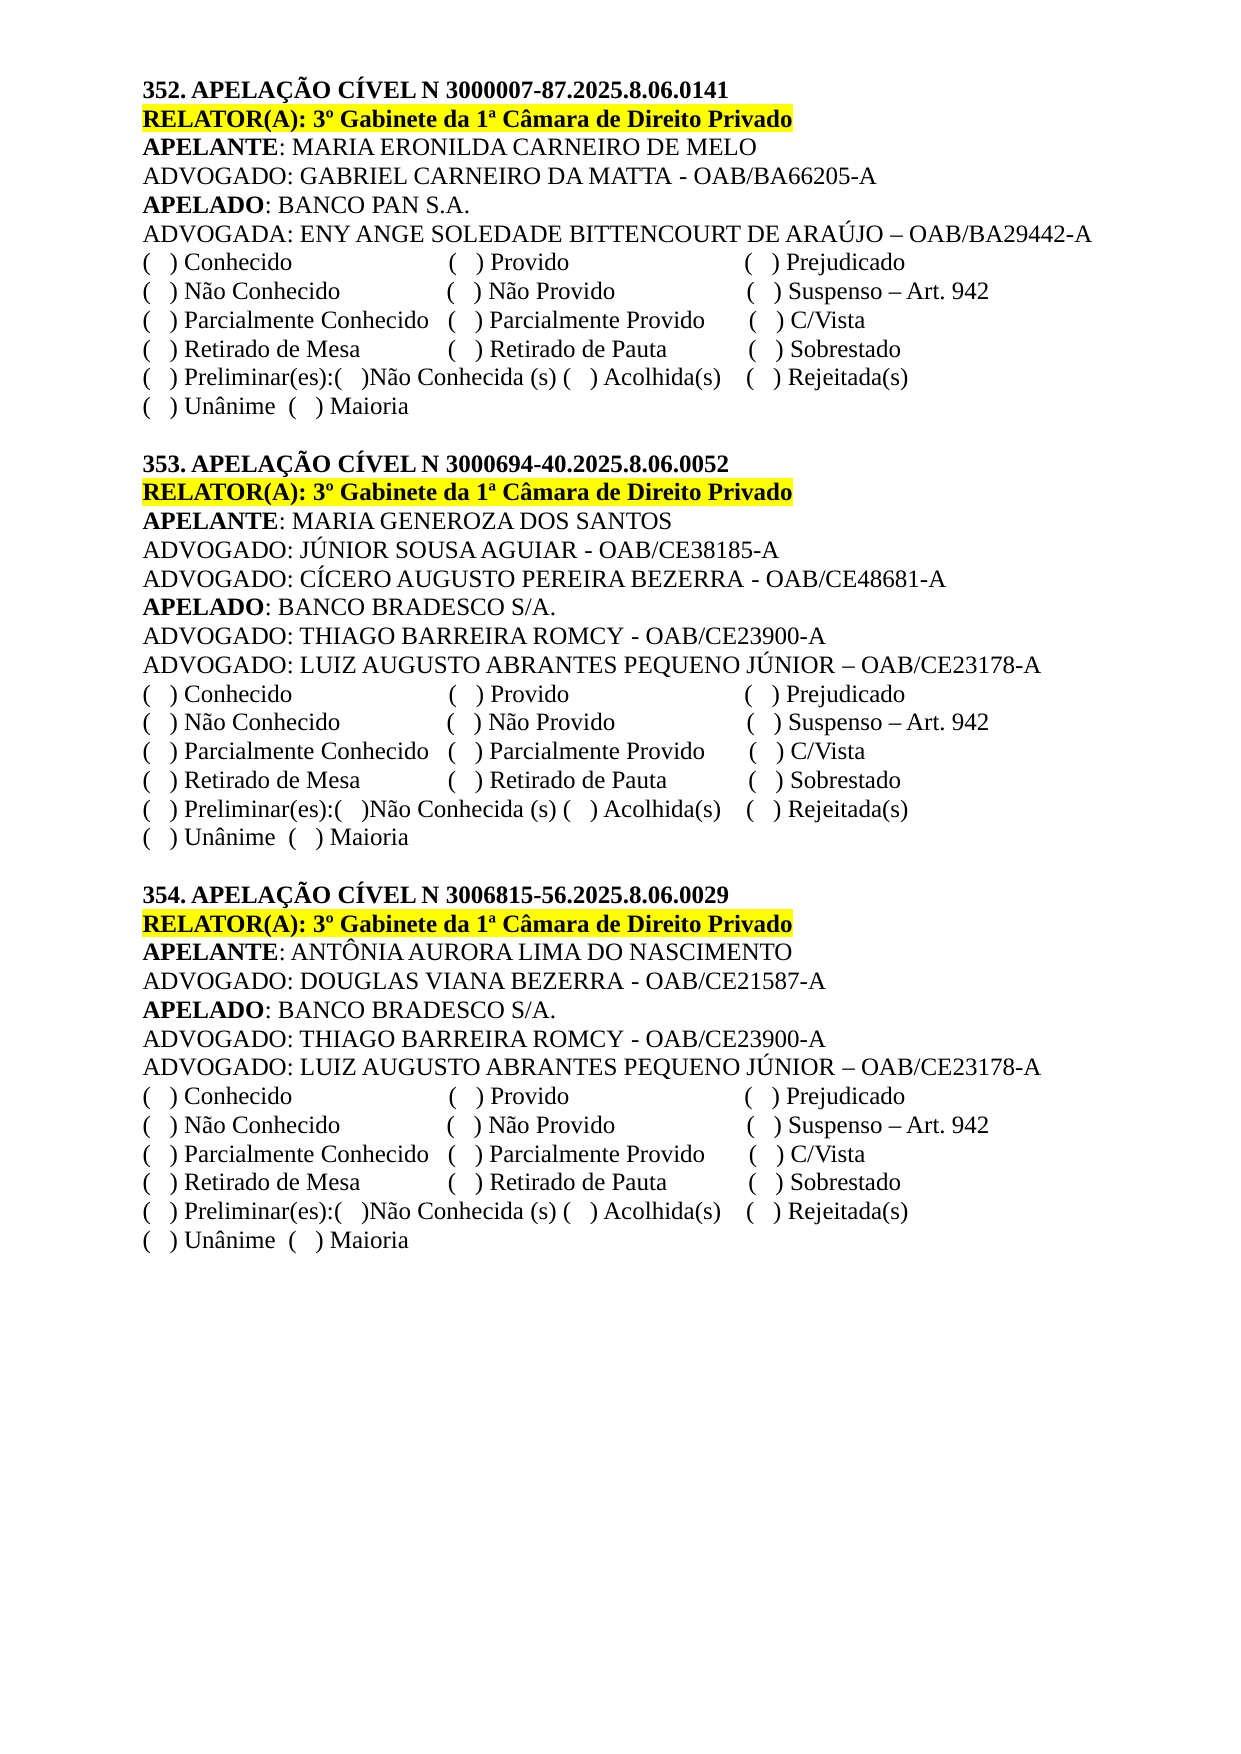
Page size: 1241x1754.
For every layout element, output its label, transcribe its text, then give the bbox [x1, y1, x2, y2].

text ( ) Parcialmente Conhecido ( ) Parcialmente Provido ( ) C/Vista [142, 1139, 1158, 1167]
text ( ) Preliminar(es):( )Não Conhecida (s) ( ) Acolhida(s) ( ) Rejeitada(s) [142, 794, 1158, 822]
text ( ) Retirado de Mesa ( ) Retirado de Pauta ( ) Sobrestado [142, 334, 1158, 362]
text ( ) Não Conhecido ( ) Não Provido ( ) Suspenso – Art. 942 [142, 276, 1158, 305]
text ( ) Parcialmente Conhecido ( ) Parcialmente Provido ( ) C/Vista [142, 305, 1158, 334]
text ( ) Unânime ( ) Maioria 354. APELAÇÃO CÍVEL N 3006815-56.2025.8.06.0029 RELATOR(A): 3º Gabinete da 1ª Câmara de Direito Privado APELANTE: ANTÔNIA AURORA LIMA DO NASCIMENTO ADVOGADO: DOUGLAS VIANA BEZERRA - OAB/CE21587-A APELADO: BANCO BRADESCO S/A. ADVOGADO: THIAGO BARREIRA ROMCY - OAB/CE23900-A ADVOGADO: LUIZ AUGUSTO ABRANTES PEQUENO JÚNIOR – OAB/CE23178-A [142, 822, 1141, 1081]
text ( ) Não Conhecido ( ) Não Provido ( ) Suspenso – Art. 942 [142, 707, 1158, 736]
text ( ) Unânime ( ) Maioria 353. APELAÇÃO CÍVEL N 3000694-40.2025.8.06.0052 RELATOR(A): 3º Gabinete da 1ª Câmara de Direito Privado APELANTE: MARIA GENEROZA DOS SANTOS ADVOGADO: JÚNIOR SOUSA AGUIAR - OAB/CE38185-A ADVOGADO: CÍCERO AUGUSTO PEREIRA BEZERRA - OAB/CE48681-A APELADO: BANCO BRADESCO S/A. ADVOGADO: THIAGO BARREIRA ROMCY - OAB/CE23900-A ADVOGADO: LUIZ AUGUSTO ABRANTES PEQUENO JÚNIOR – OAB/CE23178-A [142, 391, 1141, 679]
text ( ) Conhecido ( ) Provido ( ) Prejudicado [142, 1081, 1141, 1110]
text ( ) Conhecido ( ) Provido ( ) Prejudicado [142, 247, 1141, 276]
text ( ) Preliminar(es):( )Não Conhecida (s) ( ) Acolhida(s) ( ) Rejeitada(s) [142, 362, 1158, 391]
text ( ) Conhecido ( ) Provido ( ) Prejudicado [142, 679, 1141, 707]
text ( ) Retirado de Mesa ( ) Retirado de Pauta ( ) Sobrestado [142, 1167, 1158, 1196]
text ( ) Parcialmente Conhecido ( ) Parcialmente Provido ( ) C/Vista [142, 736, 1158, 765]
text ( ) Unânime ( ) Maioria [142, 1225, 1141, 1311]
text ( ) Retirado de Mesa ( ) Retirado de Pauta ( ) Sobrestado [142, 765, 1158, 794]
text 352. APELAÇÃO CÍVEL N 3000007-87.2025.8.06.0141 RELATOR(A): 3º Gabinete da 1ª Câmara de Direito Privado APELANTE: MARIA ERONILDA CARNEIRO DE MELO ADVOGADO: GABRIEL CARNEIRO DA MATTA - OAB/BA66205-A APELADO: BANCO PAN S.A. ADVOGADA: ENY ANGE SOLEDADE BITTENCOURT DE ARAÚJO – OAB/BA29442-A [142, 75, 1141, 247]
text ( ) Não Conhecido ( ) Não Provido ( ) Suspenso – Art. 942 [142, 1110, 1158, 1139]
text ( ) Preliminar(es):( )Não Conhecida (s) ( ) Acolhida(s) ( ) Rejeitada(s) [142, 1196, 1158, 1225]
